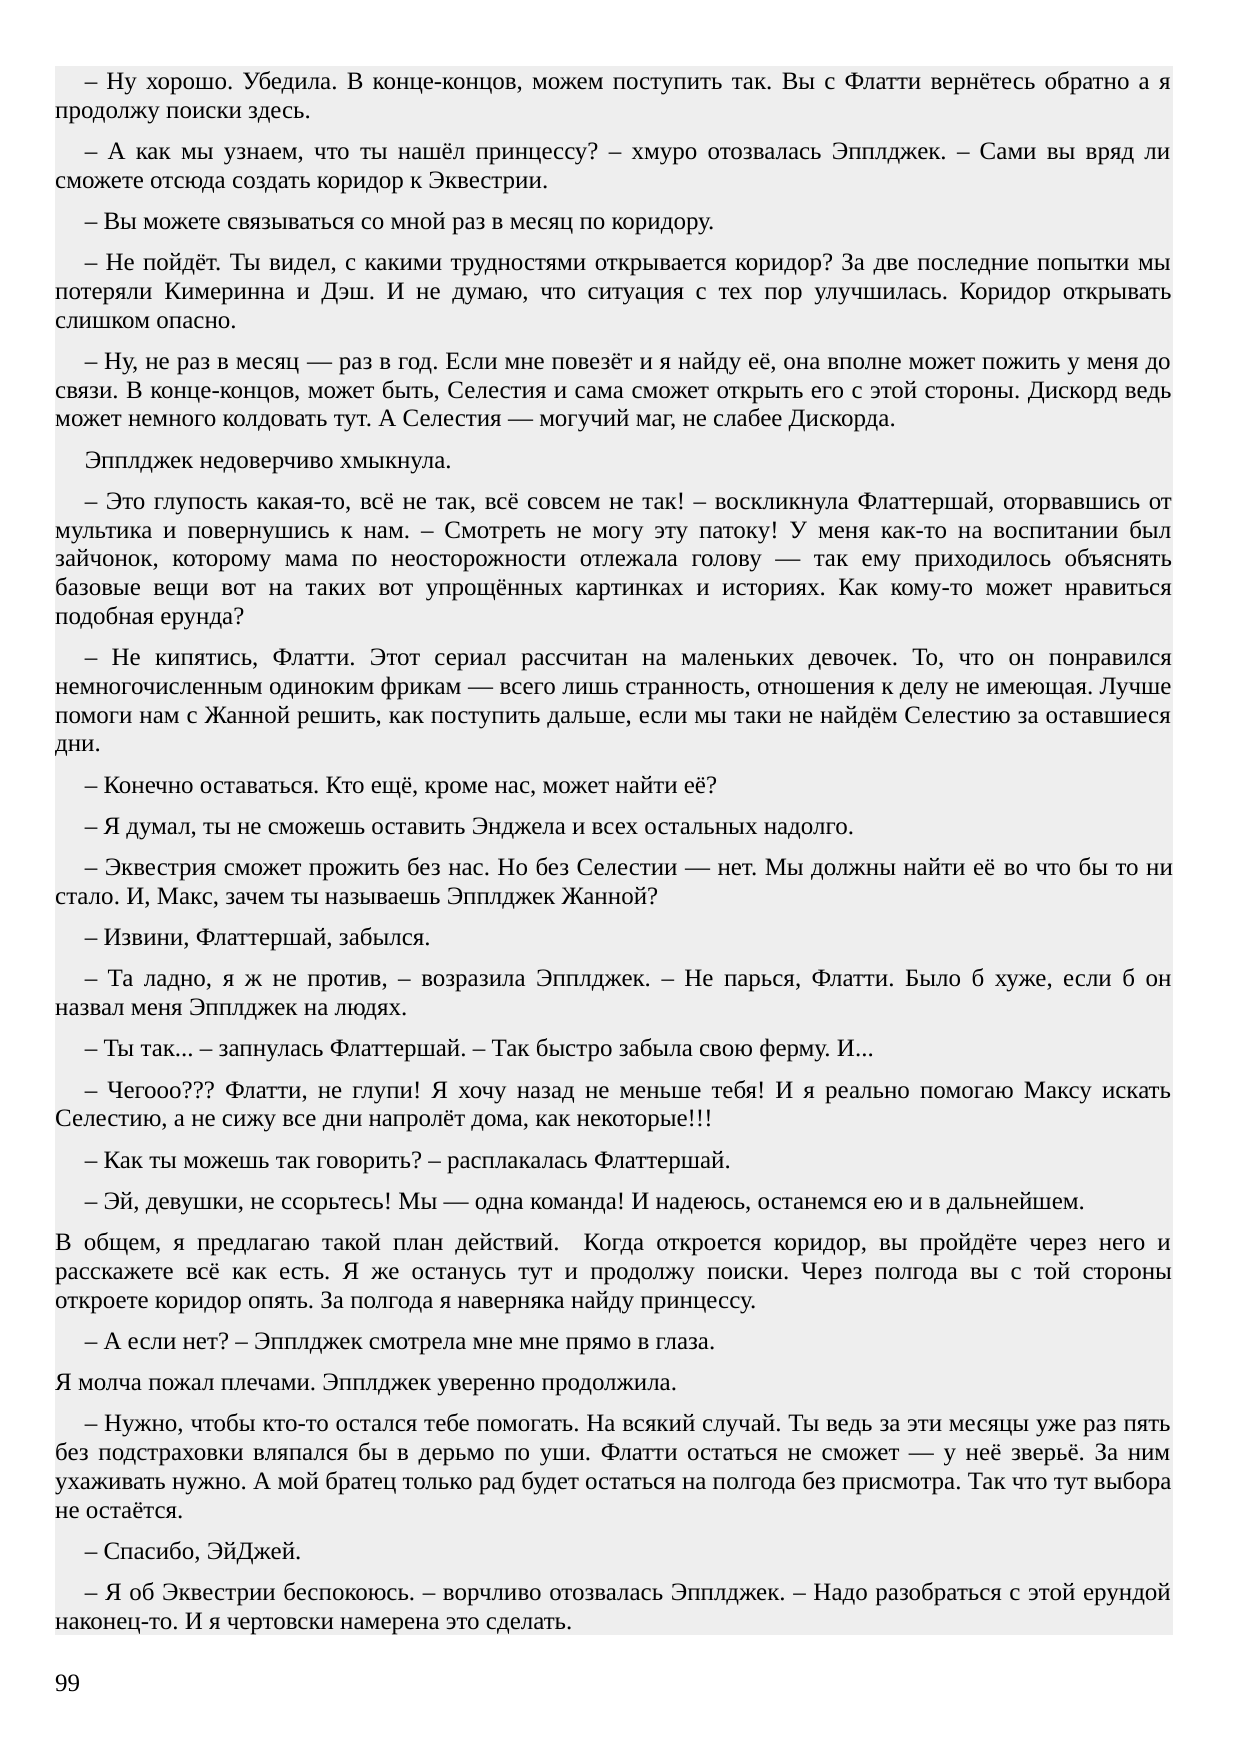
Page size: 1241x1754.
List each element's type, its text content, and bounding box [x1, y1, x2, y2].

list В общем, я предлагаю такой план действий. Когда откроется коридор, вы пройдёте через него и расскажете всё как есть. Я же останусь тут и продолжу поиски. Через полгода вы с той стороны откроете коридор опять. За полгода я наверняка найду принцессу. [55, 1227, 1173, 1313]
text – Вы можете связываться со мной раз в месяц по коридору. [55, 206, 1173, 235]
text – Конечно оставаться. Кто ещё, кроме нас, может найти её? [55, 770, 1173, 798]
text – Ты так... – запнулась Флаттершай. – Так быстро забыла свою ферму. И... [55, 1033, 1173, 1062]
text – Как ты можешь так говорить? – расплакалась Флаттершай. [55, 1145, 1173, 1173]
text – Это глупость какая-то, всё не так, всё совсем не так! – воскликнула Флаттершай, оторвавшись от мультика и повернушись к нам. – Смотреть не могу эту патоку! У меня как-то на воспитании был зайчонок, которому мама по неосторожности отлежала голову — так ему приходилось объяснять базовые вещи вот на таких вот упрощённых картинках и историях. Как кому-то может нравиться подобная ерунда? [55, 486, 1173, 630]
text – Не пойдёт. Ты видел, с какими трудностями открывается коридор? За две последние попытки мы потеряли Кимеринна и Дэш. И не думаю, что ситуация с тех пор улучшилась. Коридор открывать слишком опасно. [55, 247, 1173, 333]
text – Я об Эквестрии беспокоюсь. – ворчливо отозвалась Эпплджек. – Надо разобраться с этой ерундой наконец-то. И я чертовски намерена это сделать. [55, 1577, 1173, 1635]
list Я молча пожал плечами. Эпплджек уверенно продолжила. [55, 1367, 1173, 1396]
text – Эквестрия сможет прожить без нас. Но без Селестии — нет. Мы должны найти её во что бы то ни стало. И, Макс, зачем ты называешь Эпплджек Жанной? [55, 852, 1173, 910]
text – А как мы узнаем, что ты нашёл принцессу? – хмуро отозвалась Эпплджек. – Сами вы вряд ли сможете отсюда создать коридор к Эквестрии. [55, 136, 1173, 193]
text – Та ладно, я ж не против, – возразила Эпплджек. – Не парься, Флатти. Было б хуже, если б он назвал меня Эпплджек на людях. [55, 963, 1173, 1021]
text – Чегооо??? Флатти, не глупи! Я хочу назад не меньше тебя! И я реально помогаю Максу искать Селестию, а не сижу все дни напролёт дома, как некоторые!!! [55, 1075, 1173, 1132]
text – Спасибо, ЭйДжей. [55, 1536, 1173, 1565]
text – Не кипятись, Флатти. Этот сериал рассчитан на маленьких девочек. То, что он понравился немногочисленным одиноким фрикам — всего лишь странность, отношения к делу не имеющая. Лучше помоги нам с Жанной решить, как поступить дальше, если мы таки не найдём Селестию за оставшиеся дни. [55, 642, 1173, 757]
text – Нужно, чтобы кто-то остался тебе помогать. На всякий случай. Ты ведь за эти месяцы уже раз пять без подстраховки вляпался бы в дерьмо по уши. Флатти остаться не сможет — у неё зверьё. За ним ухаживать нужно. А мой братец только рад будет остаться на полгода без присмотра. Так что тут выбора не остаётся. [55, 1408, 1173, 1523]
text – Ну, не раз в месяц — раз в год. Если мне повезёт и я найду её, она вполне может пожить у меня до связи. В конце-концов, может быть, Селестия и сама сможет открыть его с этой стороны. Дискорд ведь может немного колдовать тут. А Селестия — могучий маг, не слабее Дискорда. [55, 346, 1173, 432]
text Эпплджек недоверчиво хмыкнула. [55, 445, 1173, 473]
text – Эй, девушки, не ссорьтесь! Мы — одна команда! И надеюсь, останемся ею и в дальнейшем. [55, 1186, 1173, 1215]
text – А если нет? – Эпплджек смотрела мне мне прямо в глаза. [55, 1326, 1173, 1355]
text – Ну хорошо. Убедила. В конце-концов, можем поступить так. Вы с Флатти вернётесь обратно а я продолжу поиски здесь. [55, 66, 1173, 123]
text – Я думал, ты не сможешь оставить Энджела и всех остальных надолго. [55, 811, 1173, 840]
text – Извини, Флаттершай, забылся. [55, 922, 1173, 951]
